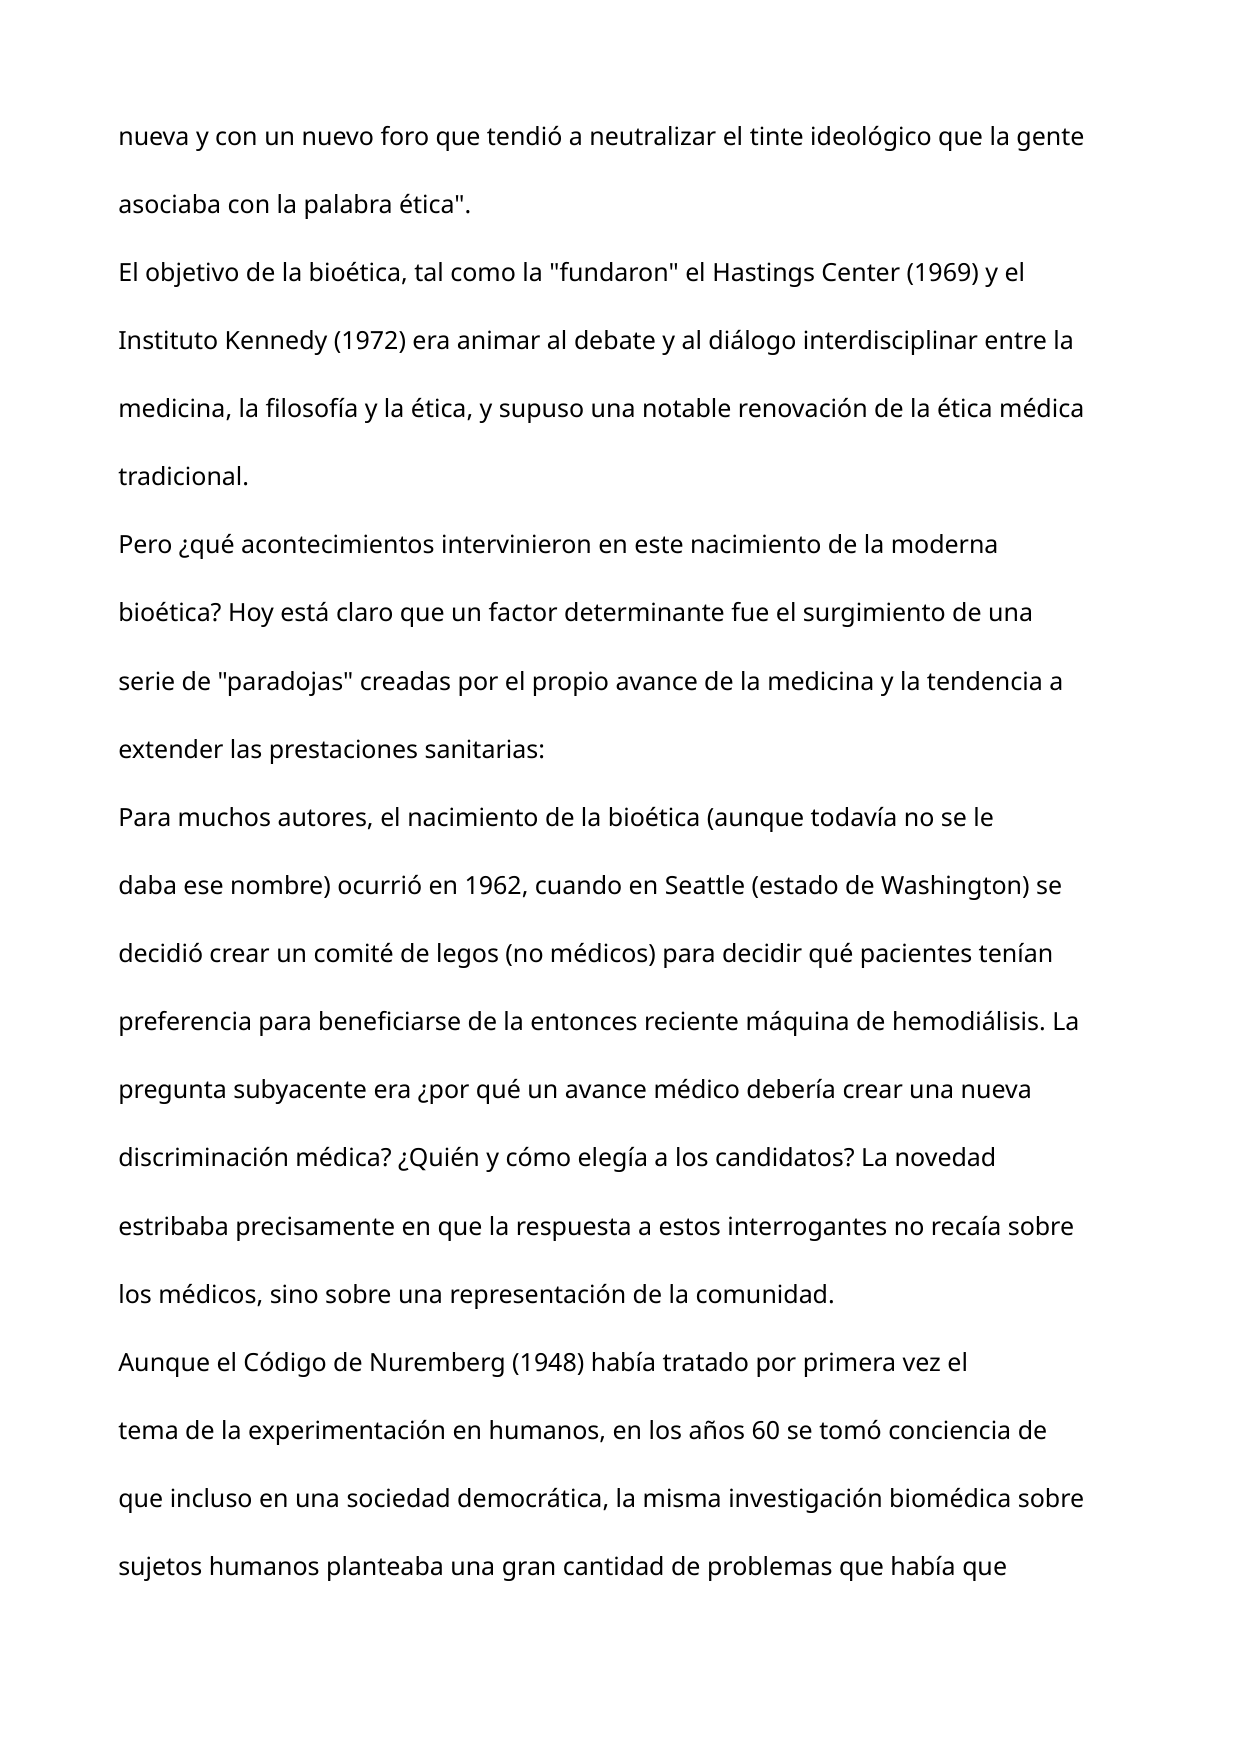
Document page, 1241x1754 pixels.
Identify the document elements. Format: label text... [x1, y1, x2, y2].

text los médicos, sino sobre una representación de la comunidad. [118, 1276, 1122, 1310]
text serie de "paradojas" creadas por el propio avance de la medicina y la tendencia a [118, 663, 1122, 697]
text tradicional. [118, 459, 1122, 493]
text discriminación médica? ¿Quién y cómo elegía a los candidatos? La novedad [118, 1140, 1122, 1174]
text daba ese nombre) ocurrió en 1962, cuando en Seattle (estado de Washington) se [118, 867, 1122, 902]
text nueva y con un nuevo foro que tendió a neutralizar el tinte ideológico que la gente [118, 118, 1122, 152]
text preferencia para beneficiarse de la entonces reciente máquina de hemodiálisis. La [118, 1004, 1122, 1038]
text medicina, la filosofía y la ética, y supuso una notable renovación de la ética médica [118, 391, 1122, 425]
text sujetos humanos planteaba una gran cantidad de problemas que había que [118, 1549, 1122, 1583]
text estribaba precisamente en que la respuesta a estos interrogantes no recaía sobre [118, 1208, 1122, 1242]
text extender las prestaciones sanitarias: [118, 731, 1122, 765]
text Para muchos autores, el nacimiento de la bioética (aunque todavía no se le [118, 799, 1122, 833]
text tema de la experimentación en humanos, en los años 60 se tomó conciencia de [118, 1412, 1122, 1447]
text Aunque el Código de Nuremberg (1948) había tratado por primera vez el [118, 1344, 1122, 1378]
text que incluso en una sociedad democrática, la misma investigación biomédica sobre [118, 1481, 1122, 1515]
text bioética? Hoy está claro que un factor determinante fue el surgimiento de una [118, 595, 1122, 629]
text Pero ¿qué acontecimientos intervinieron en este nacimiento de la moderna [118, 527, 1122, 561]
text decidió crear un comité de legos (no médicos) para decidir qué pacientes tenían [118, 936, 1122, 970]
text Instituto Kennedy (1972) era animar al debate y al diálogo interdisciplinar entre la [118, 322, 1122, 357]
text El objetivo de la bioética, tal como la "fundaron" el Hastings Center (1969) y el [118, 254, 1122, 288]
text asociaba con la palabra ética". [118, 186, 1122, 220]
text pregunta subyacente era ¿por qué un avance médico debería crear una nueva [118, 1072, 1122, 1106]
